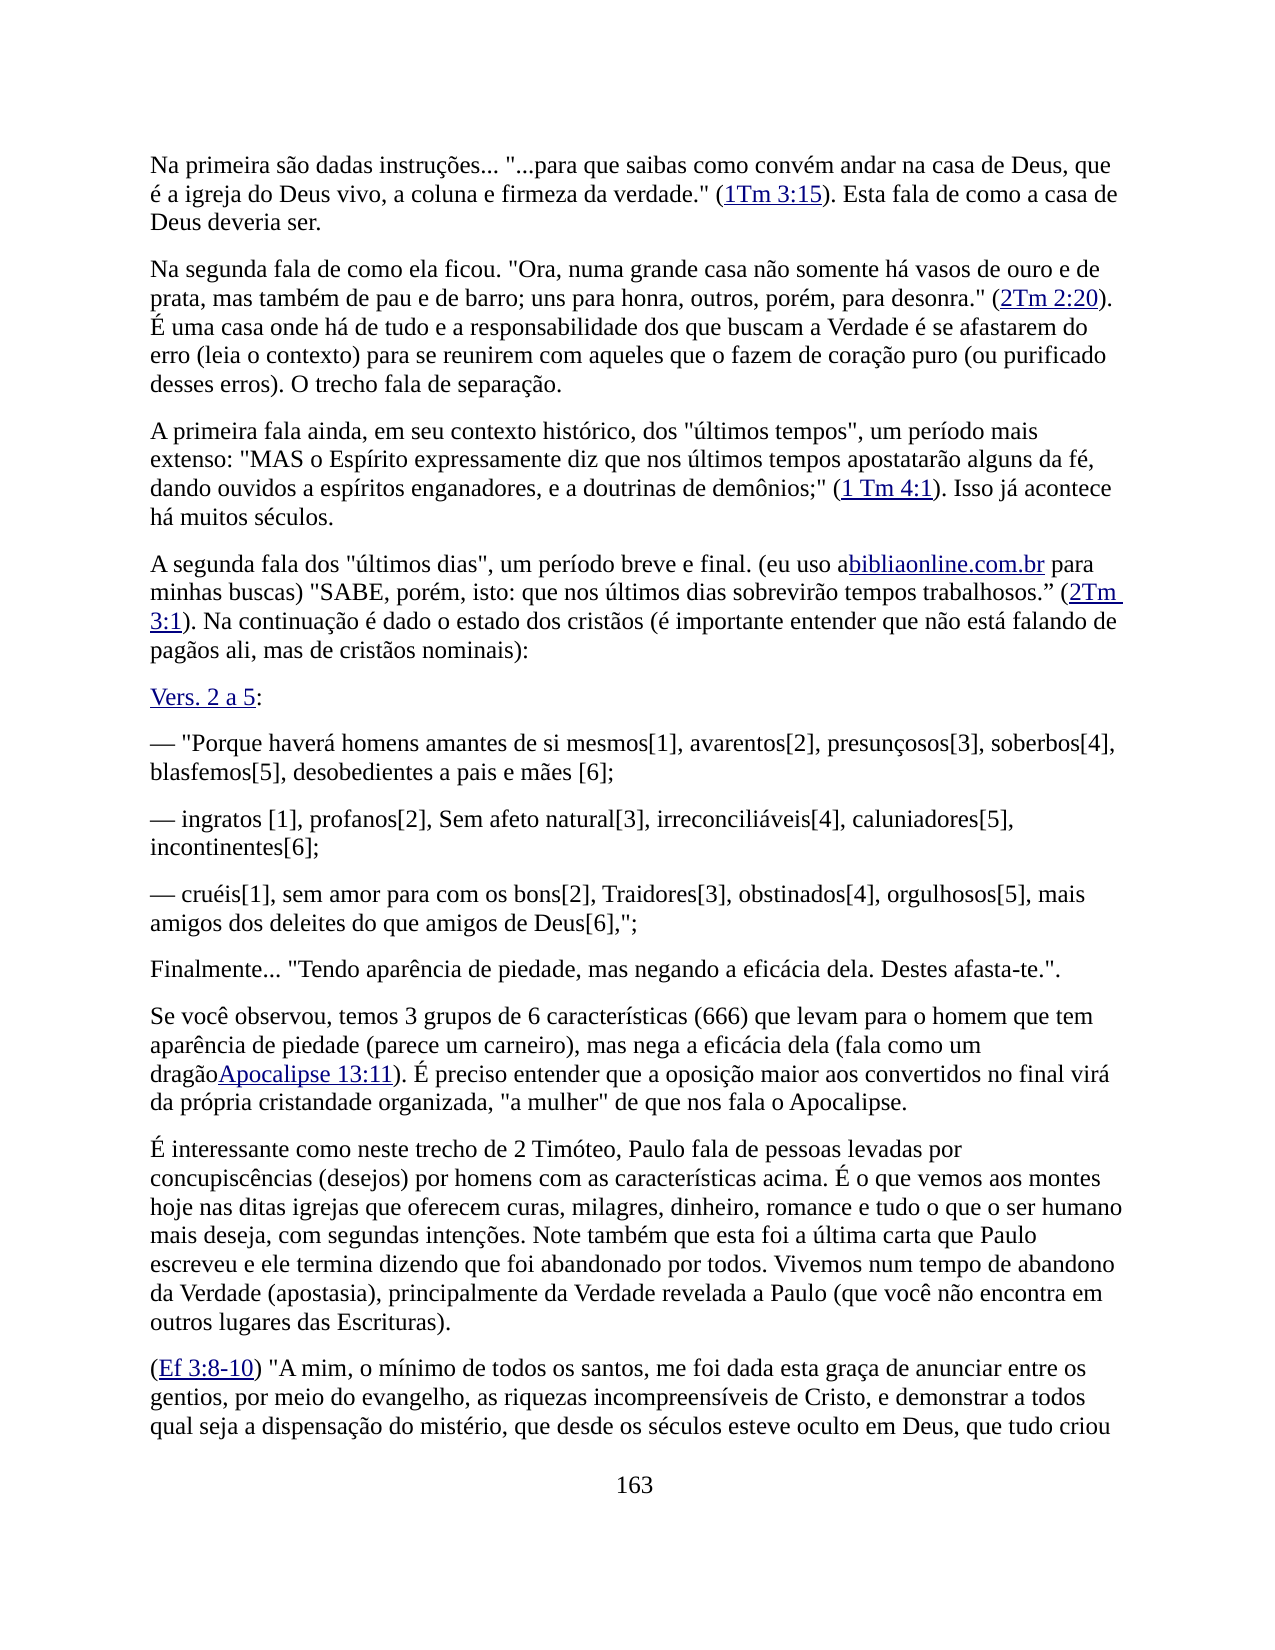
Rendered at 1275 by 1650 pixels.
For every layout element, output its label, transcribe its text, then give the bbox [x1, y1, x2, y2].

text Na segunda fala de como ela ficou. "Ora, numa grande casa não somente há vasos de ouro e de prata, mas também de pau e de barro; uns para honra, outros, porém, para desonra." (2Tm 2:20). É uma casa onde há de tudo e a responsabilidade dos que buscam a Verdade é se afastarem do erro (leia o contexto) para se reunirem com aqueles que o fazem de coração puro (ou purificado desses erros). O trecho fala de separação. [150, 254, 1125, 398]
text Se você observou, temos 3 grupos de 6 características (666) que levam para o homem que tem aparência de piedade (parece um carneiro), mas nega a eficácia dela (fala como um dragãoApocalipse 13:11). É preciso entender que a oposição maior aos convertidos no final virá da própria cristandade organizada, "a mulher" de que nos fala o Apocalipse. [150, 1001, 1125, 1116]
text Vers. 2 a 5: [150, 682, 1125, 710]
text É interessante como neste trecho de 2 Timóteo, Paulo fala de pessoas levadas por concupiscências (desejos) por homens com as características acima. É o que vemos aos montes hoje nas ditas igrejas que oferecem curas, milagres, dinheiro, romance e tudo o que o ser humano mais deseja, com segundas intenções. Note também que esta foi a última carta que Paulo escreveu e ele termina dizendo que foi abandonado por todos. Vivemos num tempo de abandono da Verdade (apostasia), principalmente da Verdade revelada a Paulo (que você não encontra em outros lugares das Escrituras). [150, 1134, 1125, 1335]
text Na primeira são dadas instruções... "...para que saibas como convém andar na casa de Deus, que é a igreja do Deus vivo, a coluna e firmeza da verdade." (1Tm 3:15). Esta fala de como a casa de Deus deveria ser. [150, 150, 1125, 236]
text Finalmente... "Tendo aparência de piedade, mas negando a eficácia dela. Destes afasta-te.". [150, 954, 1125, 983]
text — cruéis[1], sem amor para com os bons[2], Traidores[3], obstinados[4], orgulhosos[5], mais amigos dos deleites do que amigos de Deus[6],"; [150, 879, 1125, 937]
text — "Porque haverá homens amantes de si mesmos[1], avarentos[2], presunçosos[3], soberbos[4], blasfemos[5], desobedientes a pais e mães [6]; [150, 728, 1125, 786]
text A primeira fala ainda, em seu contexto histórico, dos "últimos tempos", um período mais extenso: "MAS o Espírito expressamente diz que nos últimos tempos apostatarão alguns da fé, dando ouvidos a espíritos enganadores, e a doutrinas de demônios;" (1 Tm 4:1). Isso já acontece há muitos séculos. [150, 416, 1125, 531]
text (Ef 3:8-10) "A mim, o mínimo de todos os santos, me foi dada esta graça de anunciar entre os gentios, por meio do evangelho, as riquezas incompreensíveis de Cristo, e demonstrar a todos qual seja a dispensação do mistério, que desde os séculos esteve oculto em Deus, que tudo criou [150, 1353, 1125, 1439]
text — ingratos [1], profanos[2], Sem afeto natural[3], irreconciliáveis[4], caluniadores[5], incontinentes[6]; [150, 804, 1125, 861]
text A segunda fala dos "últimos dias", um período breve e final. (eu uso abibliaonline.com.br para minhas buscas) "SABE, porém, isto: que nos últimos dias sobrevirão tempos trabalhosos.” (2Tm 3:1). Na continuação é dado o estado dos cristãos (é importante entender que não está falando de pagãos ali, mas de cristãos nominais): [150, 549, 1125, 664]
